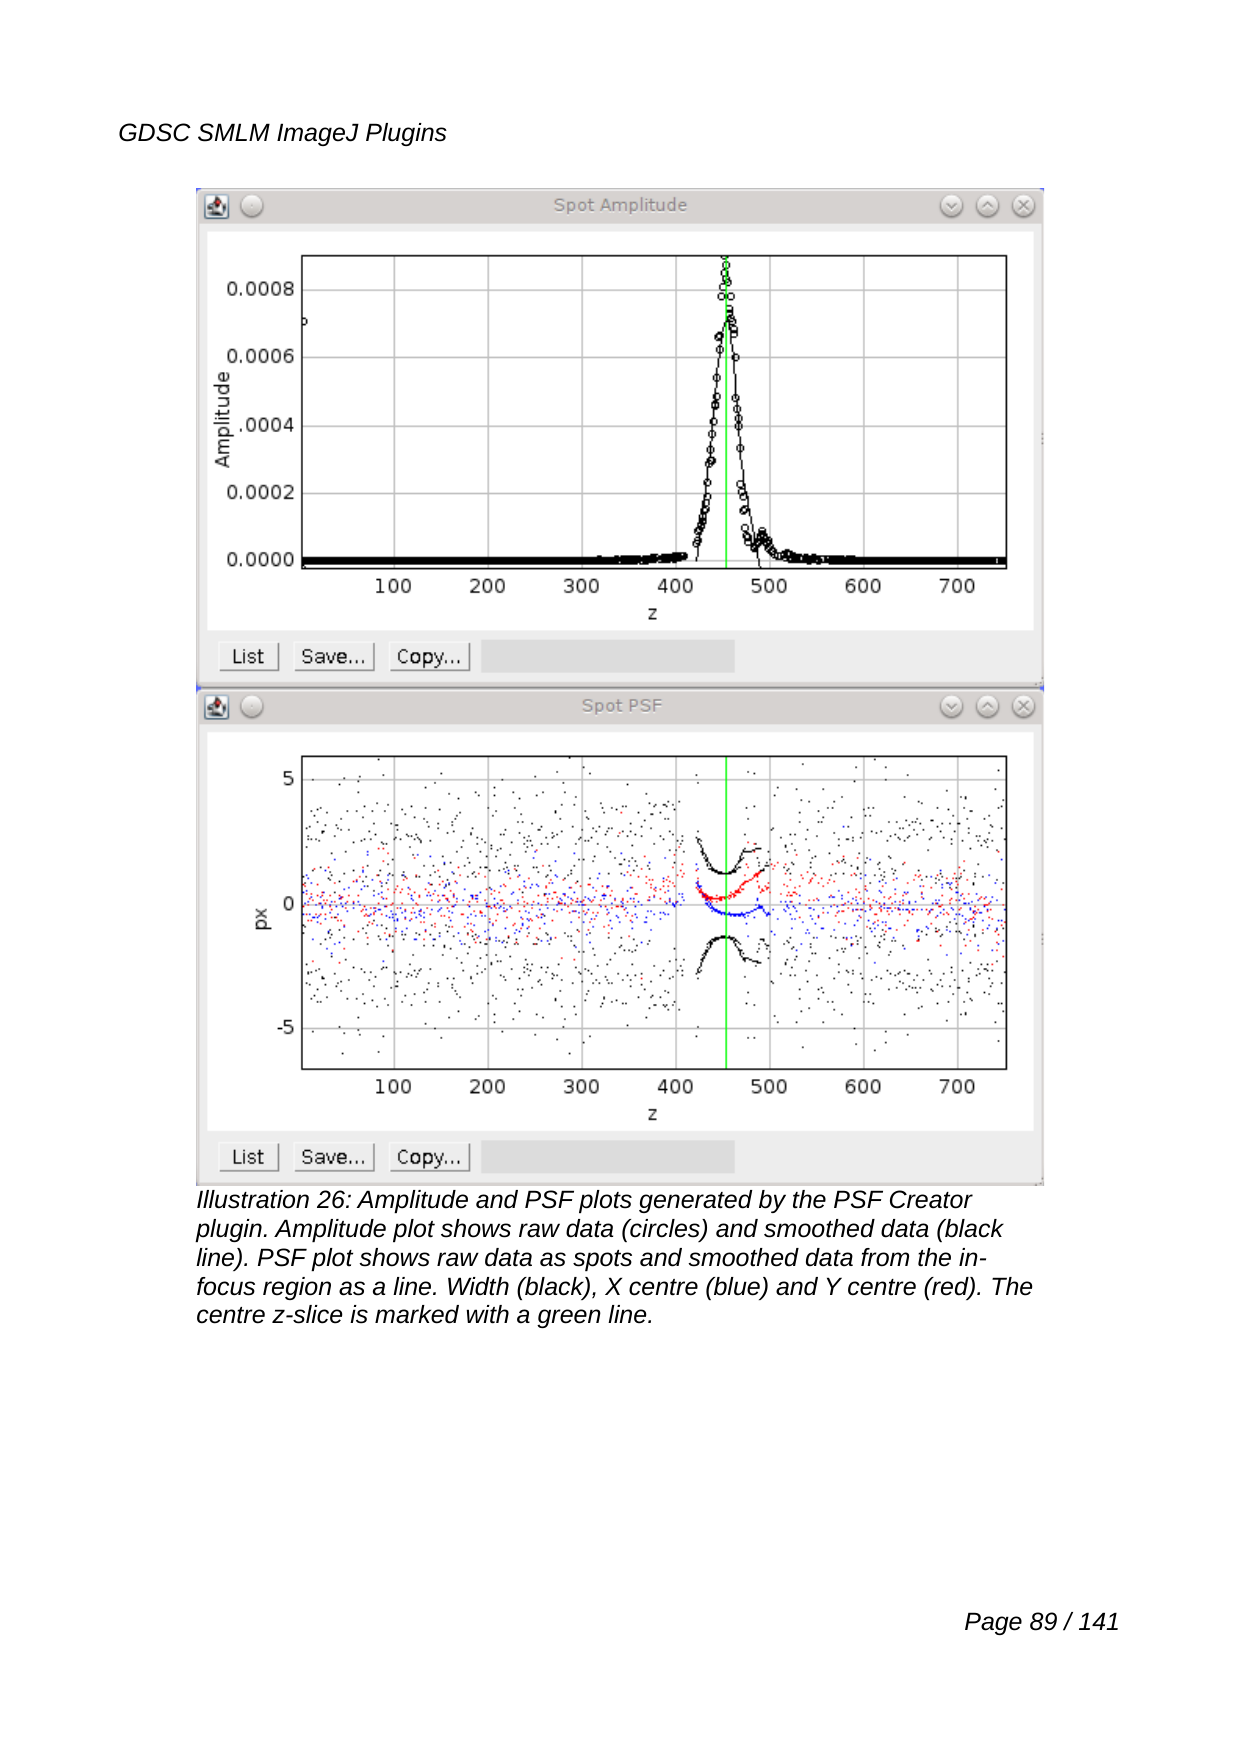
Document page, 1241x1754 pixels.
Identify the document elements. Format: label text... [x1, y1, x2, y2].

text Illustration 26: Amplitude and PSF plots generated by the PSF Creator plugin. Amplitude plot shows raw data (circles) and smoothed data (black line). PSF plot shows raw data as spots and smoothed data from the in-focus region as a line. Width (black), X centre (blue) and Y centre (red). The centre z-slice is marked with a green line. [196, 1186, 1044, 1329]
picture [196, 188, 1045, 1186]
